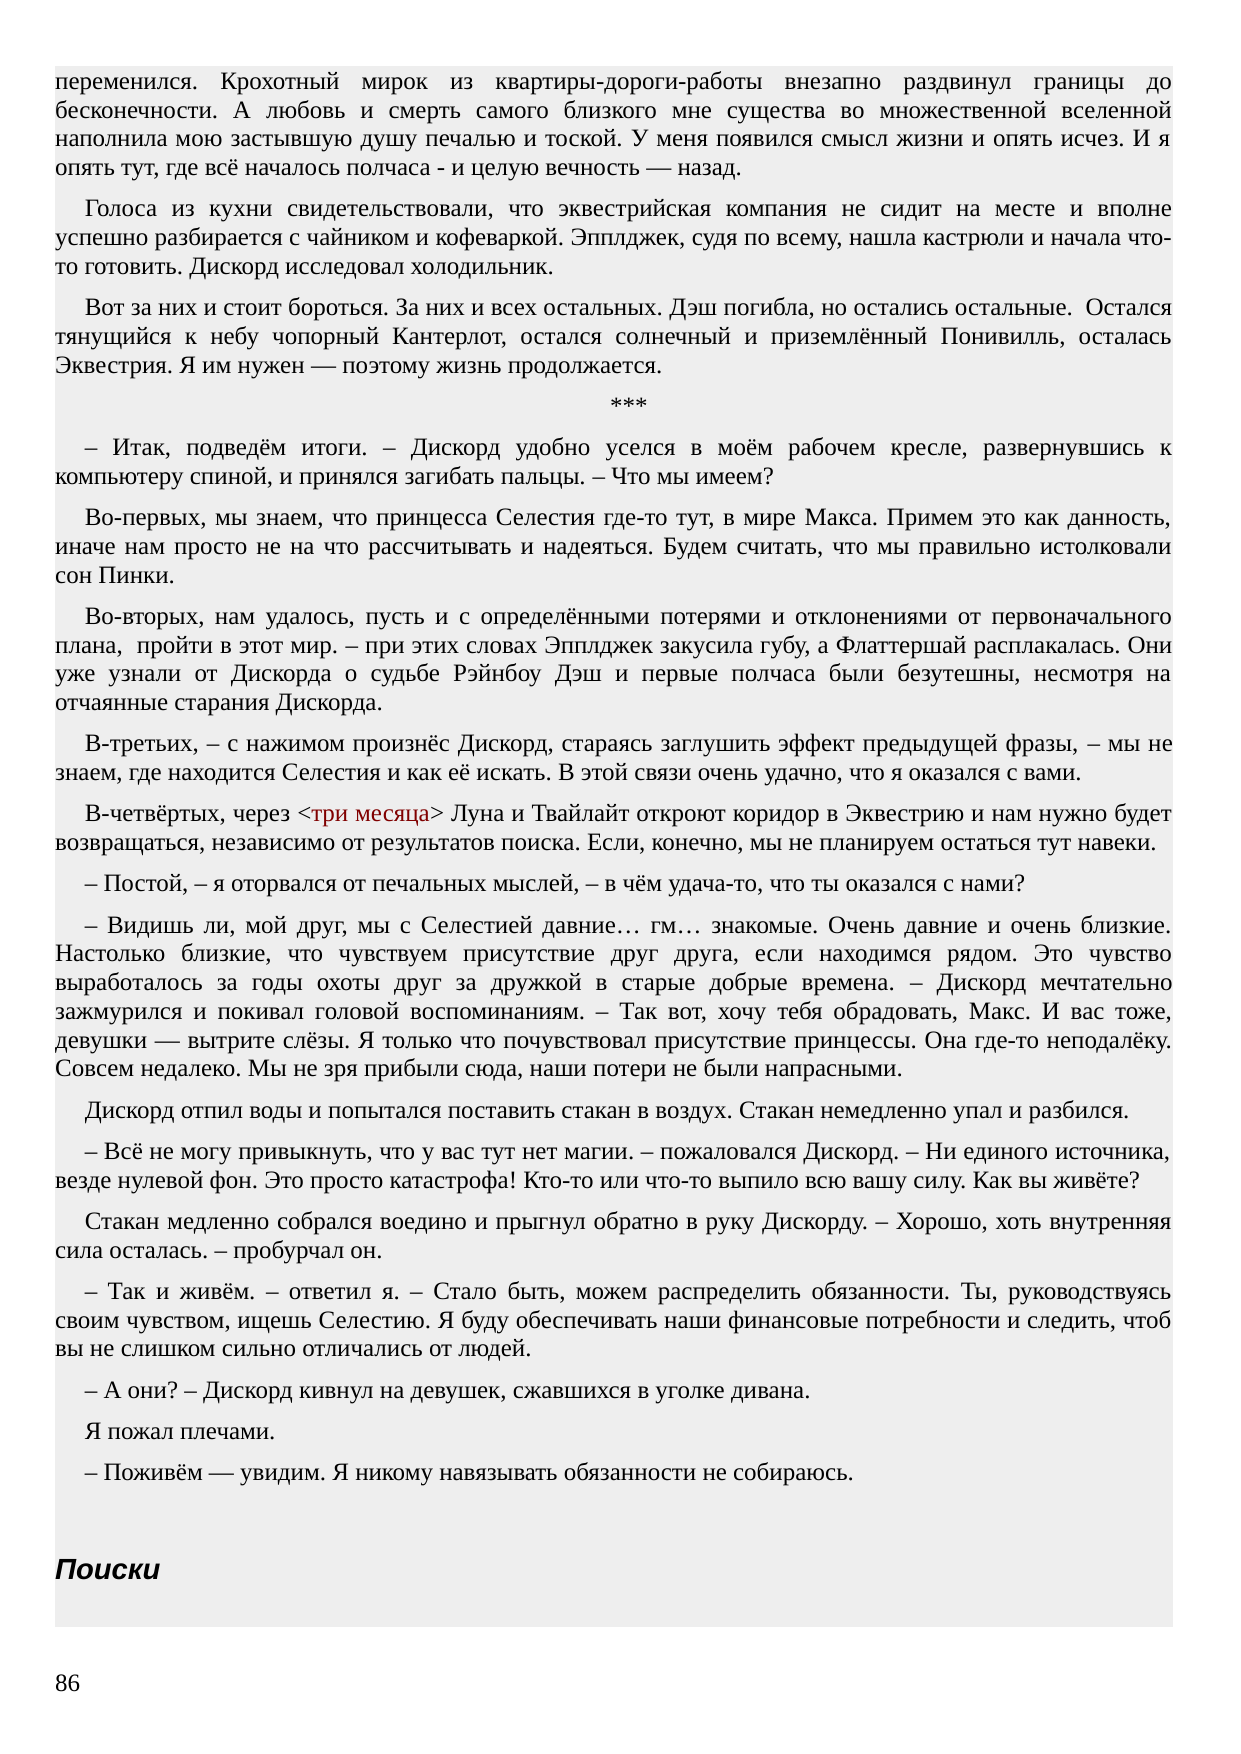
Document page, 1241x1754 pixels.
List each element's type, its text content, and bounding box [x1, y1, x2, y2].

text Голоса из кухни свидетельствовали, что эквестрийская компания не сидит на месте и вполне успешно разбирается с чайником и кофеваркой. Эпплджек, судя по всему, нашла кастрюли и начала что-то готовить. Дискорд исследовал холодильник. [55, 193, 1173, 280]
text Стакан медленно собрался воедино и прыгнул обратно в руку Дискорду. – Хорошо, хоть внутренняя сила осталась. – пробурчал он. [55, 1206, 1173, 1263]
text – Так и живём. – ответил я. – Стало быть, можем распределить обязанности. Ты, руководствуясь своим чувством, ищешь Селестию. Я буду обеспечивать наши финансовые потребности и следить, чтоб вы не слишком сильно отличались от людей. [55, 1276, 1173, 1362]
text Дискорд отпил воды и попытался поставить стакан в воздух. Стакан немедленно упал и разбился. [55, 1095, 1173, 1123]
text Я пожал плечами. [55, 1416, 1173, 1445]
text Вот за них и стоит бороться. За них и всех остальных. Дэш погибла, но остались остальные. Остался тянущийся к небу чопорный Кантерлот, остался солнечный и приземлённый Понивилль, осталась Эквестрия. Я им нужен — поэтому жизнь продолжается. [55, 292, 1173, 378]
text Во-вторых, нам удалось, пусть и с определёнными потерями и отклонениями от первоначального плана, пройти в этот мир. – при этих словах Эпплджек закусила губу, а Флаттершай расплакалась. Они уже узнали от Дискорда о судьбе Рэйнбоу Дэш и первые полчаса были безутешны, несмотря на отчаянные старания Дискорда. [55, 601, 1173, 716]
subtitle Поиски [55, 1552, 1173, 1586]
text – Поживём — увидим. Я никому навязывать обязанности не собираюсь. [55, 1457, 1173, 1486]
text В-четвёртых, через <три месяца> Луна и Твайлайт откроют коридор в Эквестрию и нам нужно будет возвращаться, независимо от результатов поиска. Если, конечно, мы не планируем остаться тут навеки. [55, 798, 1173, 856]
text – Всё не могу привыкнуть, что у вас тут нет магии. – пожаловался Дискорд. – Ни единого источника, везде нулевой фон. Это просто катастрофа! Кто-то или что-то выпило всю вашу силу. Как вы живёте? [55, 1136, 1173, 1193]
text Во-первых, мы знаем, что принцесса Селестия где-то тут, в мире Макса. Примем это как данность, иначе нам просто не на что рассчитывать и надеяться. Будем считать, что мы правильно истолковали сон Пинки. [55, 502, 1173, 588]
text переменился. Крохотный мирок из квартиры-дороги-работы внезапно раздвинул границы до бесконечности. А любовь и смерть самого близкого мне существа во множественной вселенной наполнила мою застывшую душу печалью и тоской. У меня появился смысл жизни и опять исчез. И я опять тут, где всё началось полчаса - и целую вечность — назад. [55, 66, 1173, 181]
text – Постой, – я оторвался от печальных мыслей, – в чём удача-то, что ты оказался с нами? [55, 868, 1173, 897]
text – А они? – Дискорд кивнул на девушек, сжавшихся в уголке дивана. [55, 1375, 1173, 1403]
text – Видишь ли, мой друг, мы с Селестией давние… гм… знакомые. Очень давние и очень близкие. Настолько близкие, что чувствуем присутствие друг друга, если находимся рядом. Это чувство выработалось за годы охоты друг за дружкой в старые добрые времена. – Дискорд мечтательно зажмурился и покивал головой воспоминаниям. – Так вот, хочу тебя обрадовать, Макс. И вас тоже, девушки — вытрите слёзы. Я только что почувствовал присутствие принцессы. Она где-то неподалёку. Совсем недалеко. Мы не зря прибыли сюда, наши потери не были напрасными. [55, 910, 1173, 1082]
text В-третьих, – с нажимом произнёс Дискорд, стараясь заглушить эффект предыдущей фразы, – мы не знаем, где находится Селестия и как её искать. В этой связи очень удачно, что я оказался с вами. [55, 728, 1173, 786]
text *** [55, 391, 1173, 420]
text – Итак, подведём итоги. – Дискорд удобно уселся в моём рабочем кресле, развернувшись к компьютеру спиной, и принялся загибать пальцы. – Что мы имеем? [55, 432, 1173, 490]
